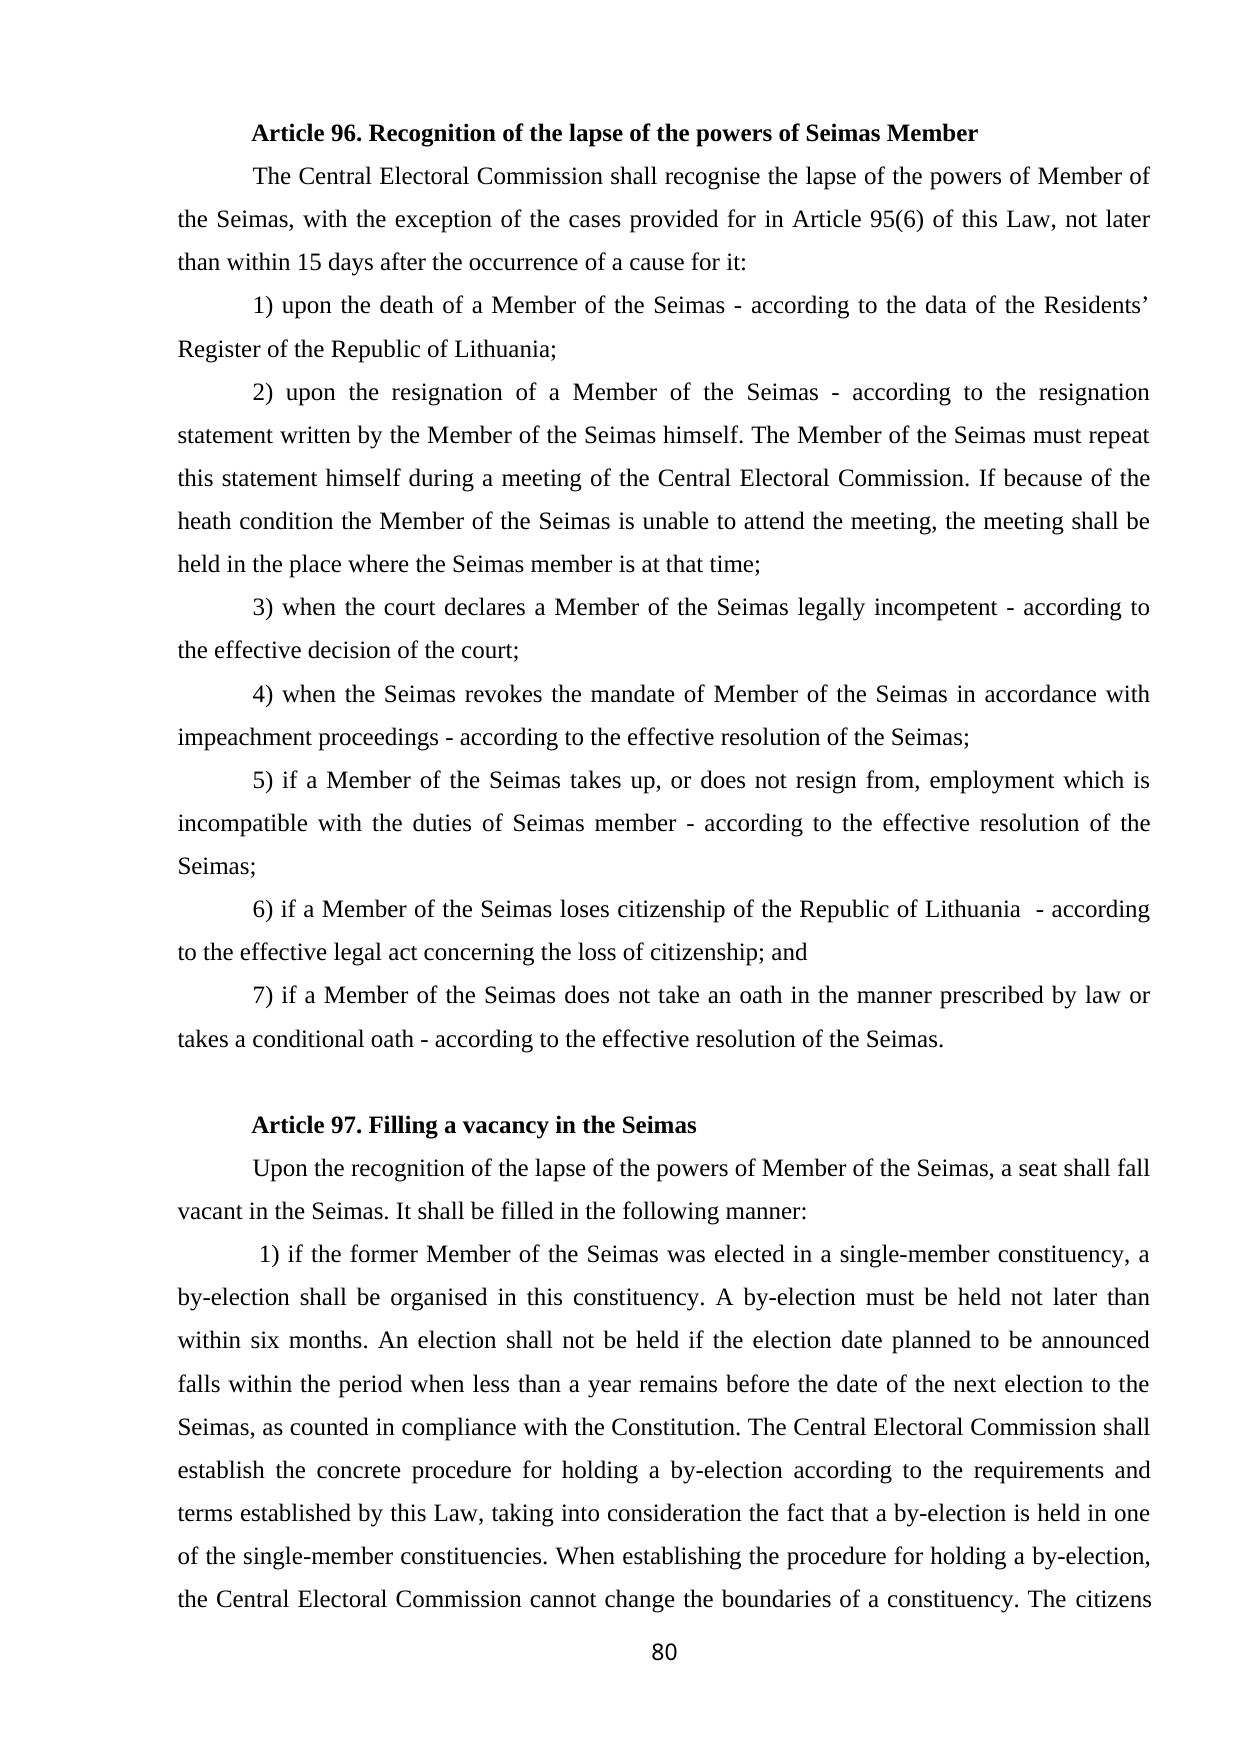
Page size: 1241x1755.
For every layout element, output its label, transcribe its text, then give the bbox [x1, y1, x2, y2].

text Article 97. Filling a vacancy in the Seimas [177, 1110, 1152, 1139]
text 6) if a Member of the Seimas loses citizenship of the Republic of Lithuania - according to the effective legal act concerning the loss of citizenship; and [177, 894, 1152, 966]
text Article 96. Recognition of the lapse of the powers of Seimas Member [177, 118, 1152, 147]
text The Central Electoral Commission shall recognise the lapse of the powers of Member of the Seimas, with the exception of the cases provided for in Article 95(6) of this Law, not later than within 15 days after the occurrence of a cause for it: [177, 161, 1152, 276]
text Upon the recognition of the lapse of the powers of Member of the Seimas, a seat shall fall vacant in the Seimas. It shall be filled in the following manner: [177, 1153, 1152, 1225]
text 5) if a Member of the Seimas takes up, or does not resign from, employment which is incompatible with the duties of Seimas member - according to the effective resolution of the Seimas; [177, 765, 1152, 880]
text 7) if a Member of the Seimas does not take an oath in the manner prescribed by law or takes a conditional oath - according to the effective resolution of the Seimas. [177, 981, 1152, 1052]
text 1) upon the death of a Member of the Seimas - according to the data of the Residents’ Register of the Republic of Lithuania; [177, 291, 1152, 362]
text 1) if the former Member of the Seimas was elected in a single-member constituency, a by-election shall be organised in this constituency. A by-election must be held not later than within six months. An election shall not be held if the election date planned to be announced falls within the period when less than a year remains before the date of the next election to the Seimas, as counted in compliance with the Constitution. The Central Electoral Commission shall establish the concrete procedure for holding a by-election according to the requirements and terms established by this Law, taking into consideration the fact that a by-election is held in one of the single-member constituencies. When establishing the procedure for holding a by-election, the Central Electoral Commission cannot change the boundaries of a constituency. The citizens [177, 1239, 1152, 1613]
text 4) when the Seimas revokes the mandate of Member of the Seimas in accordance with impeachment proceedings - according to the effective resolution of the Seimas; [177, 679, 1152, 751]
text 2) upon the resignation of a Member of the Seimas - according to the resignation statement written by the Member of the Seimas himself. The Member of the Seimas must repeat this statement himself during a meeting of the Central Electoral Commission. If because of the heath condition the Member of the Seimas is unable to attend the meeting, the meeting shall be held in the place where the Seimas member is at that time; [177, 377, 1152, 578]
text 3) when the court declares a Member of the Seimas legally incompetent - according to the effective decision of the court; [177, 592, 1152, 664]
